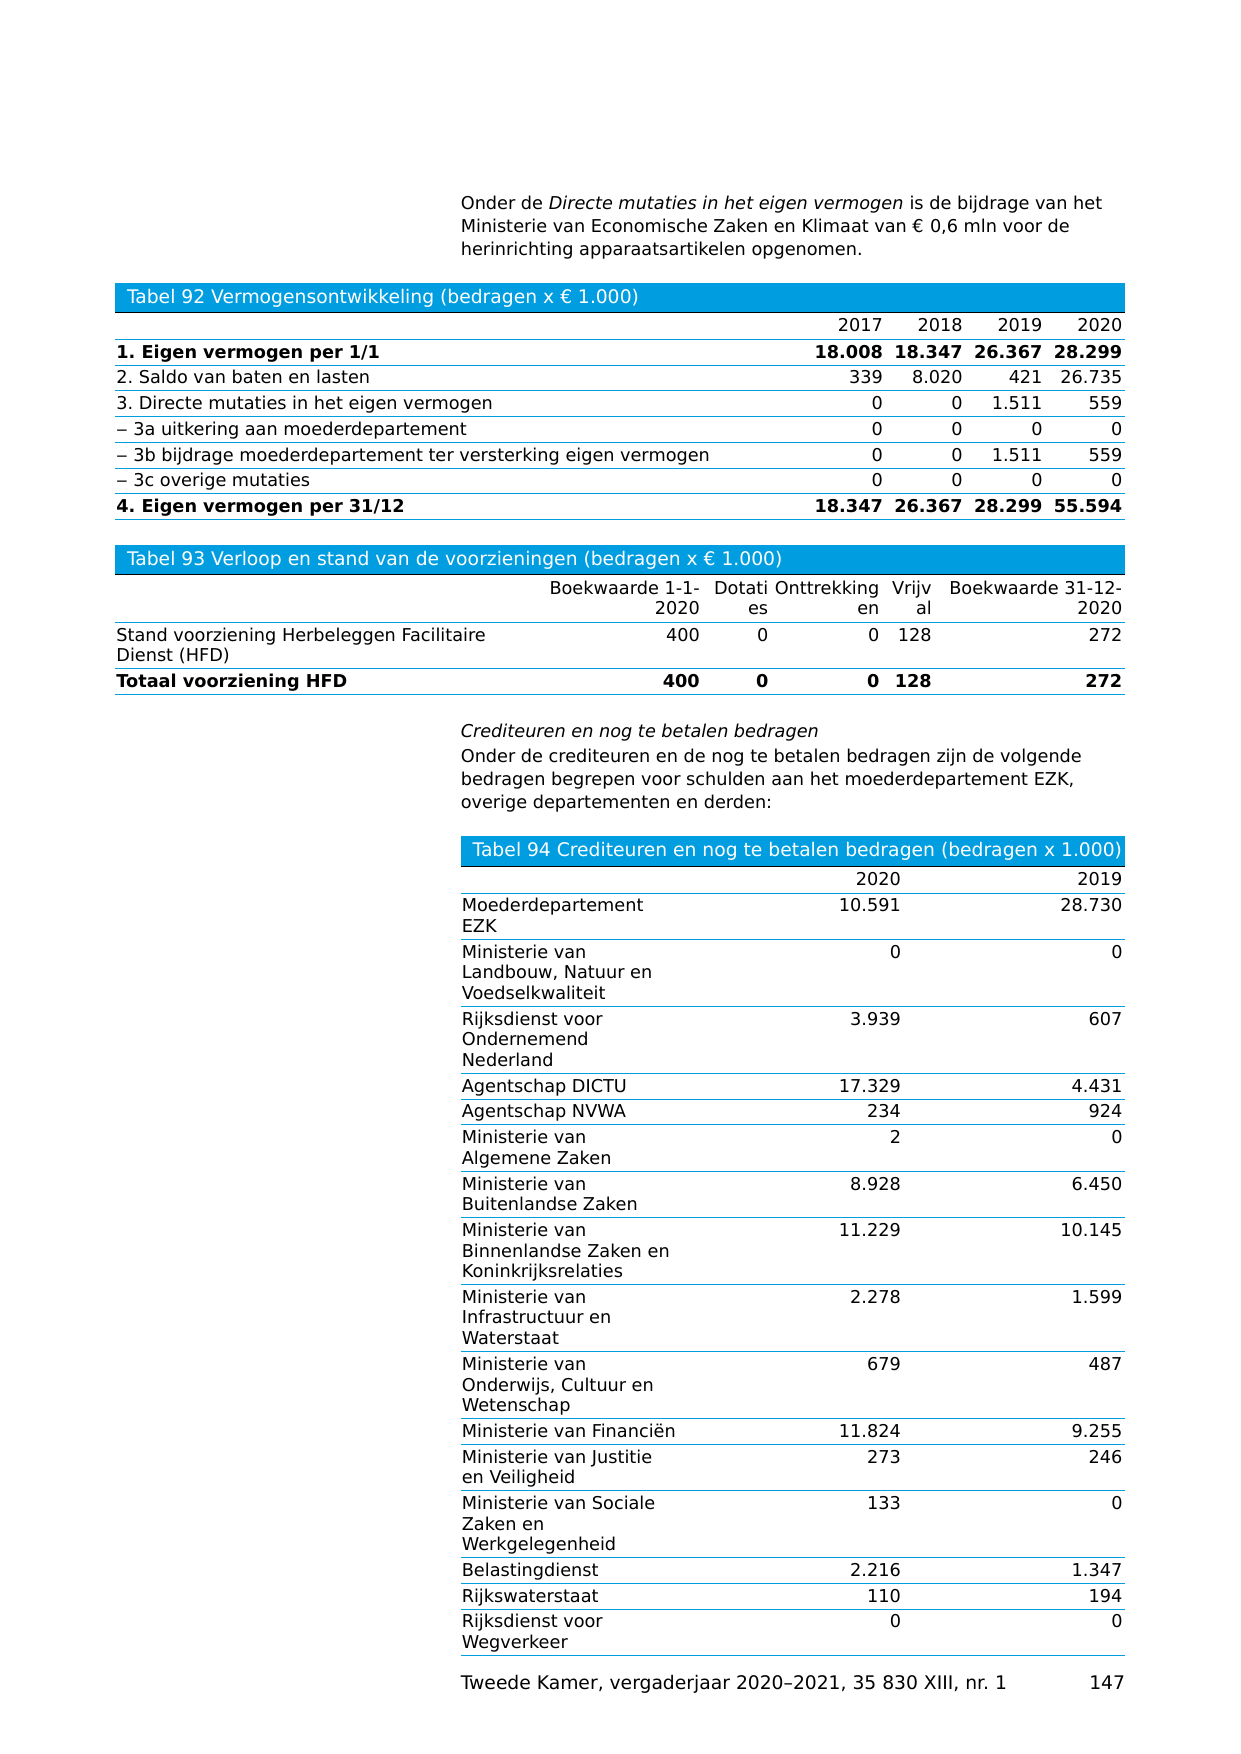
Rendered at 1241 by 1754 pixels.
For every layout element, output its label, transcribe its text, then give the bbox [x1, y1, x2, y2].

table_cell 2018 [886, 313, 965, 339]
table_cell 0 [904, 940, 1125, 1006]
table_cell 3. Directe mutaties in het eigen vermogen [115, 391, 806, 416]
table_cell 0 [886, 417, 965, 442]
table_cell 26.367 [965, 340, 1045, 365]
table_cell 0 [904, 1610, 1125, 1655]
table_cell 487 [904, 1352, 1125, 1418]
table_cell 26.735 [1045, 366, 1125, 390]
table_cell ‒ 3c overige mutaties [115, 469, 806, 493]
table_cell 400 [530, 669, 702, 694]
table_cell 0 [886, 443, 965, 468]
table_cell 110 [682, 1584, 903, 1608]
table_cell 0 [904, 1491, 1125, 1557]
table_cell 28.299 [965, 494, 1045, 519]
table_cell 28.730 [904, 894, 1125, 939]
table_cell 339 [806, 366, 886, 390]
text Onder de crediteuren en de nog te betalen bedragen zijn de volgende bedragen begrepen voor schulden aan het moederdepartement EZK, overige departementen en derden: [461, 744, 1125, 813]
table_cell 924 [904, 1100, 1125, 1124]
table_cell 272 [934, 623, 1125, 668]
table_cell 18.347 [886, 340, 965, 365]
table_cell Ministerie van Landbouw, Natuur en Voedselkwaliteit [461, 940, 682, 1006]
table_cell 0 [771, 623, 882, 668]
table_cell Boekwaarde 1-1-2020 [530, 575, 702, 622]
table_cell 679 [682, 1352, 903, 1418]
table_cell 18.008 [806, 340, 886, 365]
table_cell Ministerie van Binnenlandse Zaken en Koninkrijksrelaties [461, 1218, 682, 1284]
table_cell 2019 [965, 313, 1045, 339]
table_cell 2017 [806, 313, 886, 339]
table_cell 0 [806, 391, 886, 416]
table_cell 0 [1045, 469, 1125, 493]
table_cell 8.928 [682, 1172, 903, 1217]
table_cell Ministerie van Algemene Zaken [461, 1125, 682, 1171]
table_cell 2020 [682, 867, 903, 893]
table_cell 1. Eigen vermogen per 1/1 [115, 340, 806, 365]
table_cell Dotaties [703, 575, 771, 622]
table_cell 1.347 [904, 1558, 1125, 1583]
table_cell 559 [1045, 391, 1125, 416]
table_cell [115, 575, 530, 622]
table_cell 4.431 [904, 1074, 1125, 1099]
table_cell 272 [934, 669, 1125, 694]
table_cell 128 [882, 623, 934, 668]
table_cell 0 [806, 417, 886, 442]
table_cell 55.594 [1045, 494, 1125, 519]
table_cell 0 [806, 443, 886, 468]
table_cell 0 [682, 940, 903, 1006]
table_cell Stand voorziening Herbeleggen Facilitaire Dienst (HFD) [115, 623, 530, 668]
table_cell 11.229 [682, 1218, 903, 1284]
table_cell 2 [682, 1125, 903, 1171]
table_cell 26.367 [886, 494, 965, 519]
table_cell ‒ 3a uitkering aan moederdepartement [115, 417, 806, 442]
table_cell 0 [703, 669, 771, 694]
table_header Tabel 92 Vermogensontwikkeling (bedragen x € 1.000) [115, 283, 1125, 312]
table_cell 133 [682, 1491, 903, 1557]
table_cell 11.824 [682, 1419, 903, 1444]
table_cell 9.255 [904, 1419, 1125, 1444]
table_cell Agentschap NVWA [461, 1100, 682, 1124]
table_cell 2.216 [682, 1558, 903, 1583]
table_cell 3.939 [682, 1007, 903, 1073]
table_cell 559 [1045, 443, 1125, 468]
table_cell 28.299 [1045, 340, 1125, 365]
table_cell 234 [682, 1100, 903, 1124]
table_cell Rijksdienst voor Ondernemend Nederland [461, 1007, 682, 1073]
table_header Tabel 93 Verloop en stand van de voorzieningen (bedragen x € 1.000) [115, 545, 1125, 574]
table_cell 2020 [1045, 313, 1125, 339]
table_cell Rijksdienst voor Wegverkeer [461, 1610, 682, 1655]
table_cell 273 [682, 1445, 903, 1490]
table_cell Boekwaarde 31-12-2020 [934, 575, 1125, 622]
table_cell Ministerie van Justitie en Veiligheid [461, 1445, 682, 1490]
text Onder de Directe mutaties in het eigen vermogen is de bijdrage van het Ministerie van Economische Zaken en Klimaat van € 0,6 mln voor de herinrichting apparaatsartikelen opgenomen. [461, 191, 1125, 259]
table_cell 1.511 [965, 391, 1045, 416]
table_cell 18.347 [806, 494, 886, 519]
table_cell 0 [682, 1610, 903, 1655]
table_cell 194 [904, 1584, 1125, 1608]
table_header Tabel 94 Crediteuren en nog te betalen bedragen (bedragen x 1.000) [461, 836, 1125, 866]
table_cell Ministerie van Onderwijs, Cultuur en Wetenschap [461, 1352, 682, 1418]
table_cell 2019 [904, 867, 1125, 893]
table_cell 421 [965, 366, 1045, 390]
table_cell 10.591 [682, 894, 903, 939]
table_cell 0 [703, 623, 771, 668]
table_cell 0 [886, 469, 965, 493]
table_cell Vrijval [882, 575, 934, 622]
text Crediteuren en nog te betalen bedragen [461, 719, 1125, 742]
table_cell 1.599 [904, 1285, 1125, 1351]
table_cell Ministerie van Infrastructuur en Waterstaat [461, 1285, 682, 1351]
table_cell Totaal voorziening HFD [115, 669, 530, 694]
table_cell 2. Saldo van baten en lasten [115, 366, 806, 390]
table_cell Ministerie van Buitenlandse Zaken [461, 1172, 682, 1217]
table_cell 4. Eigen vermogen per 31/12 [115, 494, 806, 519]
table_cell 0 [1045, 417, 1125, 442]
table_cell Ministerie van Sociale Zaken en Werkgelegenheid [461, 1491, 682, 1557]
table_cell 607 [904, 1007, 1125, 1073]
table_cell 8.020 [886, 366, 965, 390]
table_cell Rijkswaterstaat [461, 1584, 682, 1608]
table_cell Onttrekkingen [771, 575, 882, 622]
table_cell 2.278 [682, 1285, 903, 1351]
table_cell 0 [886, 391, 965, 416]
table_cell 0 [771, 669, 882, 694]
table_cell 0 [806, 469, 886, 493]
table_cell Moederdepartement EZK [461, 894, 682, 939]
table_cell 0 [965, 469, 1045, 493]
table_cell [115, 313, 806, 339]
table_cell ‒ 3b bijdrage moederdepartement ter versterking eigen vermogen [115, 443, 806, 468]
table_cell 6.450 [904, 1172, 1125, 1217]
table_cell 0 [904, 1125, 1125, 1171]
table_cell 10.145 [904, 1218, 1125, 1284]
table_cell 0 [965, 417, 1045, 442]
table_cell 1.511 [965, 443, 1045, 468]
table_cell Belastingdienst [461, 1558, 682, 1583]
table_cell 128 [882, 669, 934, 694]
table_cell Agentschap DICTU [461, 1074, 682, 1099]
table_cell 400 [530, 623, 702, 668]
table_cell 17.329 [682, 1074, 903, 1099]
table_cell [461, 867, 682, 893]
table_cell Ministerie van Financiën [461, 1419, 682, 1444]
table_cell 246 [904, 1445, 1125, 1490]
